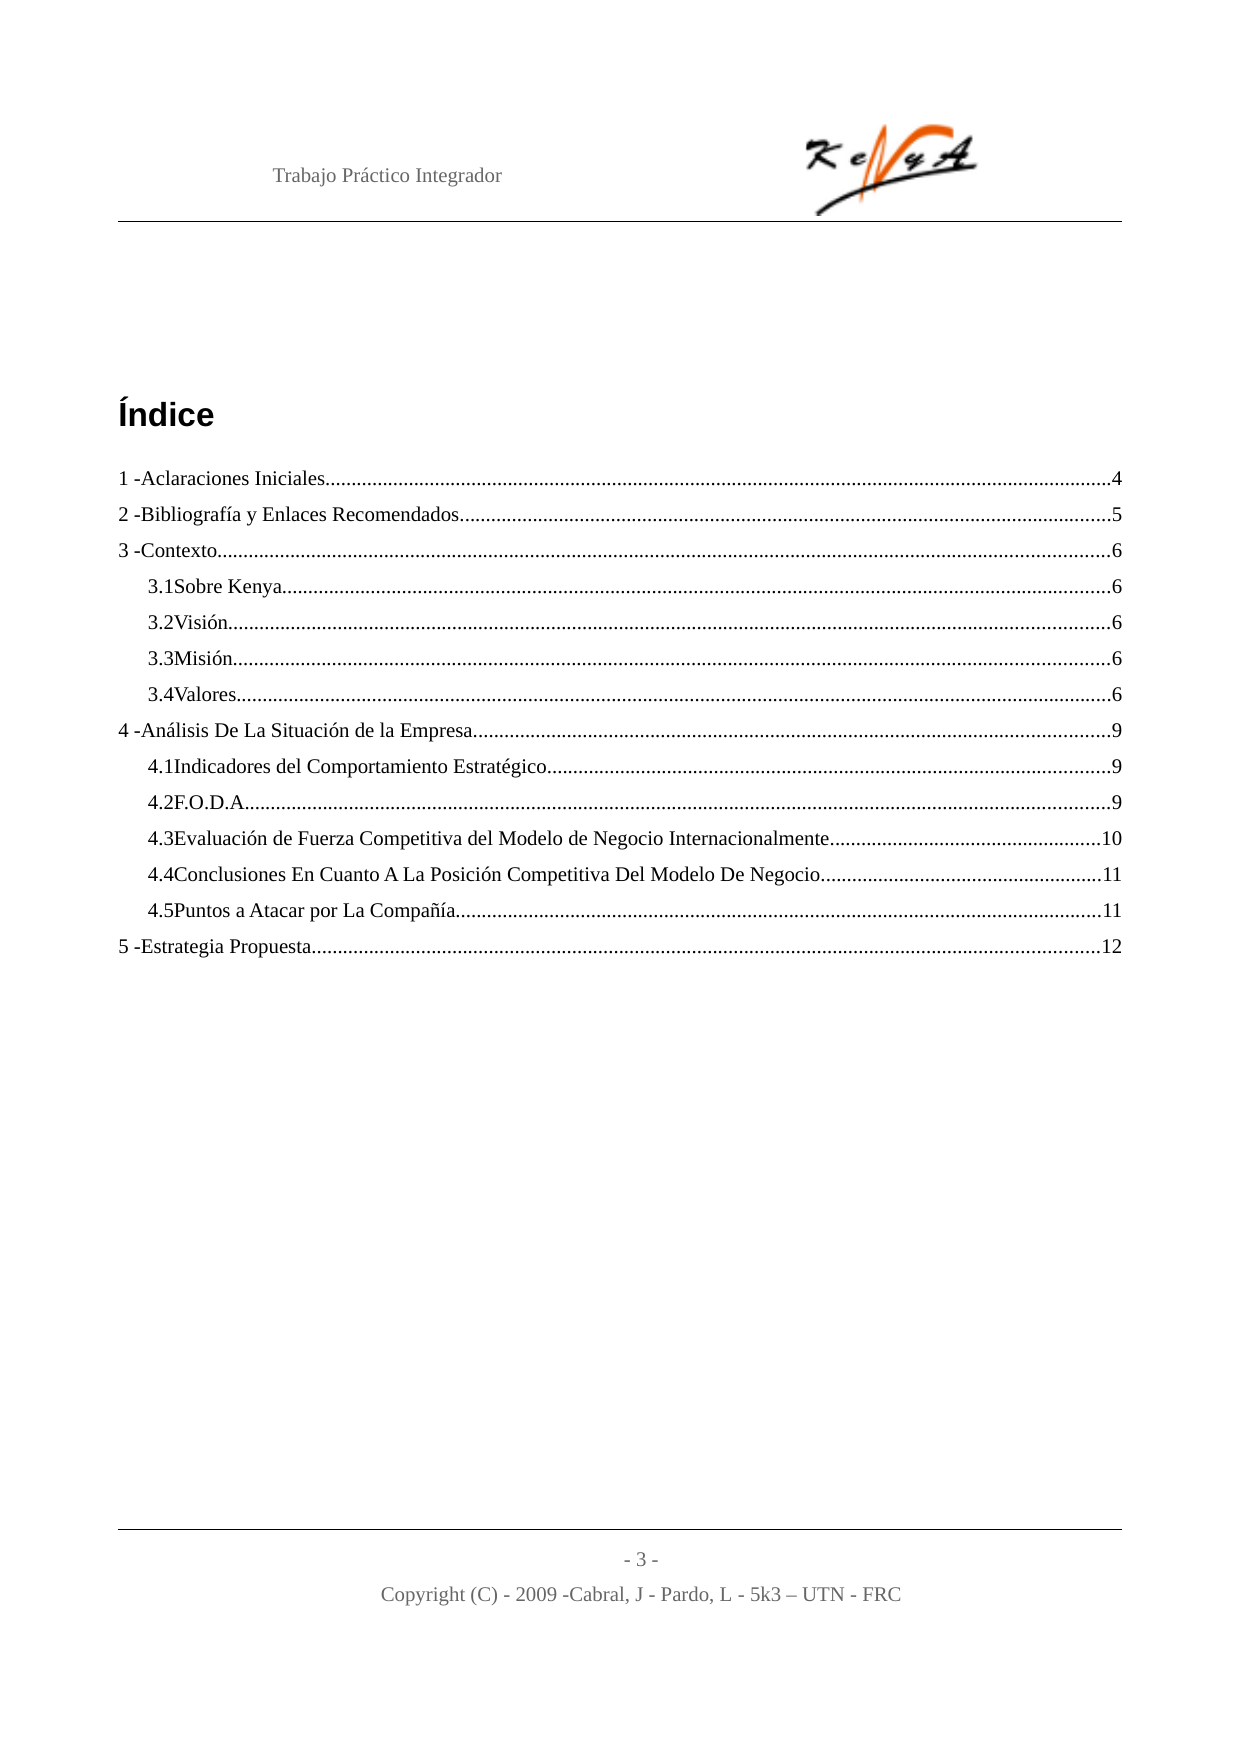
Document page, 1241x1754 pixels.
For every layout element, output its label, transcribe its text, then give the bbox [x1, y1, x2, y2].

text 3.4Valores 6 [148, 682, 1122, 706]
text 3.2Visión 6 [148, 609, 1122, 634]
text 1 -Aclaraciones Iniciales. 4 [118, 465, 1122, 489]
text 3.1Sobre Kenya 6 [148, 573, 1122, 598]
subtitle Índice [118, 395, 1122, 434]
text 5 -Estrategia Propuesta 12 [118, 934, 1122, 958]
text 4.5Puntos a Atacar por La Compañía 11 [148, 898, 1122, 922]
text 4.1Indicadores del Comportamiento Estratégico. 9 [148, 754, 1122, 778]
text 4.2F.O.D.A. 9 [148, 790, 1122, 814]
text 3 -Contexto. 6 [118, 537, 1122, 562]
text 4.3Evaluación de Fuerza Competitiva del Modelo de Negocio Internacionalmente. 10 [148, 826, 1122, 850]
picture [805, 123, 979, 216]
text 2 -Bibliografía y Enlaces Recomendados. 5 [118, 501, 1122, 526]
text 4.4Conclusiones En Cuanto A La Posición Competitiva Del Modelo De Negocio. 11 [148, 862, 1122, 886]
text 4 -Análisis De La Situación de la Empresa. 9 [118, 718, 1122, 742]
text 3.3Misión 6 [148, 646, 1122, 670]
